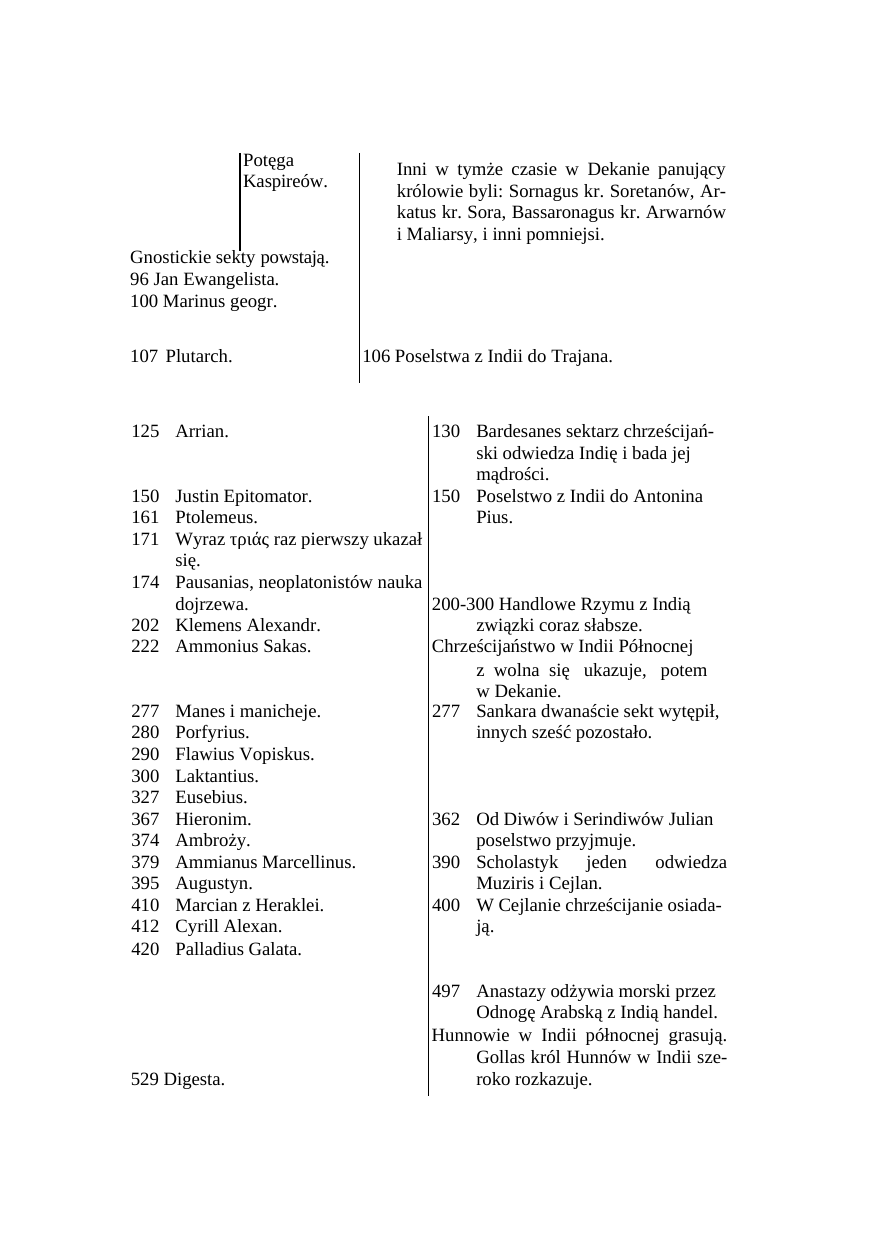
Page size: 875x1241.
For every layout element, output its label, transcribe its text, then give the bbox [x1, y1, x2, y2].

table_cell mądrości. [468, 465, 731, 487]
table_cell dojrzewa. [167, 595, 429, 616]
table_cell 379 [127, 853, 167, 874]
text Potęga Kaspireów. [243, 149, 329, 192]
table_cell 161 [127, 508, 167, 530]
table_cell Manes i manicheje. [167, 702, 429, 723]
table_cell [127, 971, 167, 1003]
table_cell 300 [127, 766, 167, 788]
table_cell 529 Digesta. [127, 1024, 429, 1095]
text 107 Plutarch. 106 Poselstwa z Indii do Trajana. [130, 345, 868, 367]
table_cell Poselstwo z Indii do Antonina [468, 487, 731, 508]
table_cell Marcian z Heraklei. [167, 896, 429, 917]
table_header 125 [127, 416, 167, 444]
table_cell [429, 573, 468, 595]
table_cell Muziris i Cejlan. [468, 874, 731, 896]
table_cell [429, 745, 468, 766]
table_cell Ammonius Sakas. [167, 637, 429, 659]
table_cell 374 [127, 831, 167, 852]
table_cell [167, 659, 429, 702]
text Inni w tymże czasie w Dekanie panujący królowie byli: Sornagus kr. Soretanów, Ar- katus kr. Sora, Bassaronagus kr. Arwarnów i Maliarsy, i inni pomniejsi. [397, 158, 726, 244]
table_header 130 [429, 416, 468, 444]
table_cell 395 [127, 874, 167, 896]
table_cell [167, 971, 429, 1003]
table_cell Scholastyk jeden odwiedza [468, 853, 731, 874]
table_cell 202 [127, 616, 167, 637]
table_cell 420 [127, 939, 167, 971]
table_cell się. [167, 551, 429, 573]
table_header Bardesanes sektarz chrześcijań- [468, 416, 731, 444]
table_cell [127, 444, 167, 465]
table_cell Justin Epitomator. [167, 487, 429, 508]
table_cell Flawius Vopiskus. [167, 745, 429, 766]
table_cell 410 [127, 896, 167, 917]
table_cell Odnogę Arabską z Indią handel. [468, 1003, 731, 1024]
table_cell W Cejlanie chrześcijanie osiada- [468, 896, 731, 917]
table_cell 327 [127, 788, 167, 809]
table_cell Porfyrius. [167, 724, 429, 745]
table_cell innych sześć pozostało. [468, 724, 731, 745]
table_cell [468, 939, 731, 971]
table_cell Wyraz τριάς raz pierwszy ukazał [167, 530, 429, 551]
table_cell [468, 573, 731, 595]
table_cell 390 [429, 853, 468, 874]
table_cell 200-300 Handlowe Rzymu z Indią [429, 595, 731, 616]
table_cell [468, 788, 731, 809]
table_cell 280 [127, 724, 167, 745]
table_cell Ambroży. [167, 831, 429, 852]
table_cell [429, 788, 468, 809]
table_cell Hunnowie w Indii północnej grasują. Gollas król Hunnów w Indii sze- roko rozkazuje. [429, 1024, 731, 1095]
table_cell 367 [127, 810, 167, 831]
table_cell [468, 745, 731, 766]
table_cell Ammianus Marcellinus. [167, 853, 429, 874]
table_header Arrian. [167, 416, 429, 444]
table_cell 174 [127, 573, 167, 595]
table_cell Cyrill Alexan. [167, 917, 429, 938]
text Gnostickie sekty powstają. [130, 247, 331, 268]
table_cell Laktantius. [167, 766, 429, 788]
table_cell [127, 465, 167, 487]
table_cell ski odwiedza Indię i bada jej [468, 444, 731, 465]
table_cell 277 [127, 702, 167, 723]
table_cell Klemens Alexandr. [167, 616, 429, 637]
table_cell z wolna się ukazuje, potem w Dekanie. [429, 659, 731, 702]
table_cell 497 [429, 971, 468, 1003]
table_cell [429, 724, 468, 745]
table_cell poselstwo przyjmuje. [468, 831, 731, 852]
table_cell [429, 465, 468, 487]
table_cell 277 [429, 702, 468, 723]
table_cell 222 [127, 637, 167, 659]
table_cell [167, 1003, 429, 1024]
table_cell [127, 595, 167, 616]
table_cell Anastazy odżywia morski przez [468, 971, 731, 1003]
table_cell 171 [127, 530, 167, 551]
table_cell 412 [127, 917, 167, 938]
table_cell Eusebius. [167, 788, 429, 809]
table_cell Chrześcijaństwo w Indii Północnej [429, 637, 731, 659]
table_cell Pius. [468, 508, 731, 530]
table_cell [429, 939, 468, 971]
table_cell 290 [127, 745, 167, 766]
table_cell Augustyn. [167, 874, 429, 896]
table_cell związki coraz słabsze. [429, 616, 731, 637]
table_cell [127, 1003, 167, 1024]
table_cell [468, 766, 731, 788]
table_cell [429, 551, 468, 573]
table_cell [167, 465, 429, 487]
table_cell [429, 874, 468, 896]
table_cell 150 [429, 487, 468, 508]
table_cell [429, 530, 468, 551]
table_cell 400 [429, 896, 468, 917]
table_cell Sankara dwanaście sekt wytępił, [468, 702, 731, 723]
table_cell [468, 530, 731, 551]
table_cell [429, 917, 468, 938]
table_cell [468, 551, 731, 573]
table_cell ją. [468, 917, 731, 938]
table_cell [127, 659, 167, 702]
table_cell [429, 831, 468, 852]
table_cell [127, 551, 167, 573]
table_cell [429, 444, 468, 465]
table_cell 150 [127, 487, 167, 508]
table_cell [167, 444, 429, 465]
table_cell Hieronim. [167, 810, 429, 831]
table_cell 362 [429, 810, 468, 831]
table_cell [429, 1003, 468, 1024]
table_cell [429, 766, 468, 788]
table_cell [429, 508, 468, 530]
table_cell Ptolemeus. [167, 508, 429, 530]
table_cell Pausanias, neoplatonistów nauka [167, 573, 429, 595]
table_cell Palladius Galata. [167, 939, 429, 971]
text 96 Jan Ewangelista. 100 Marinus geogr. [130, 268, 305, 311]
table_cell Od Diwów i Serindiwów Julian [468, 810, 731, 831]
